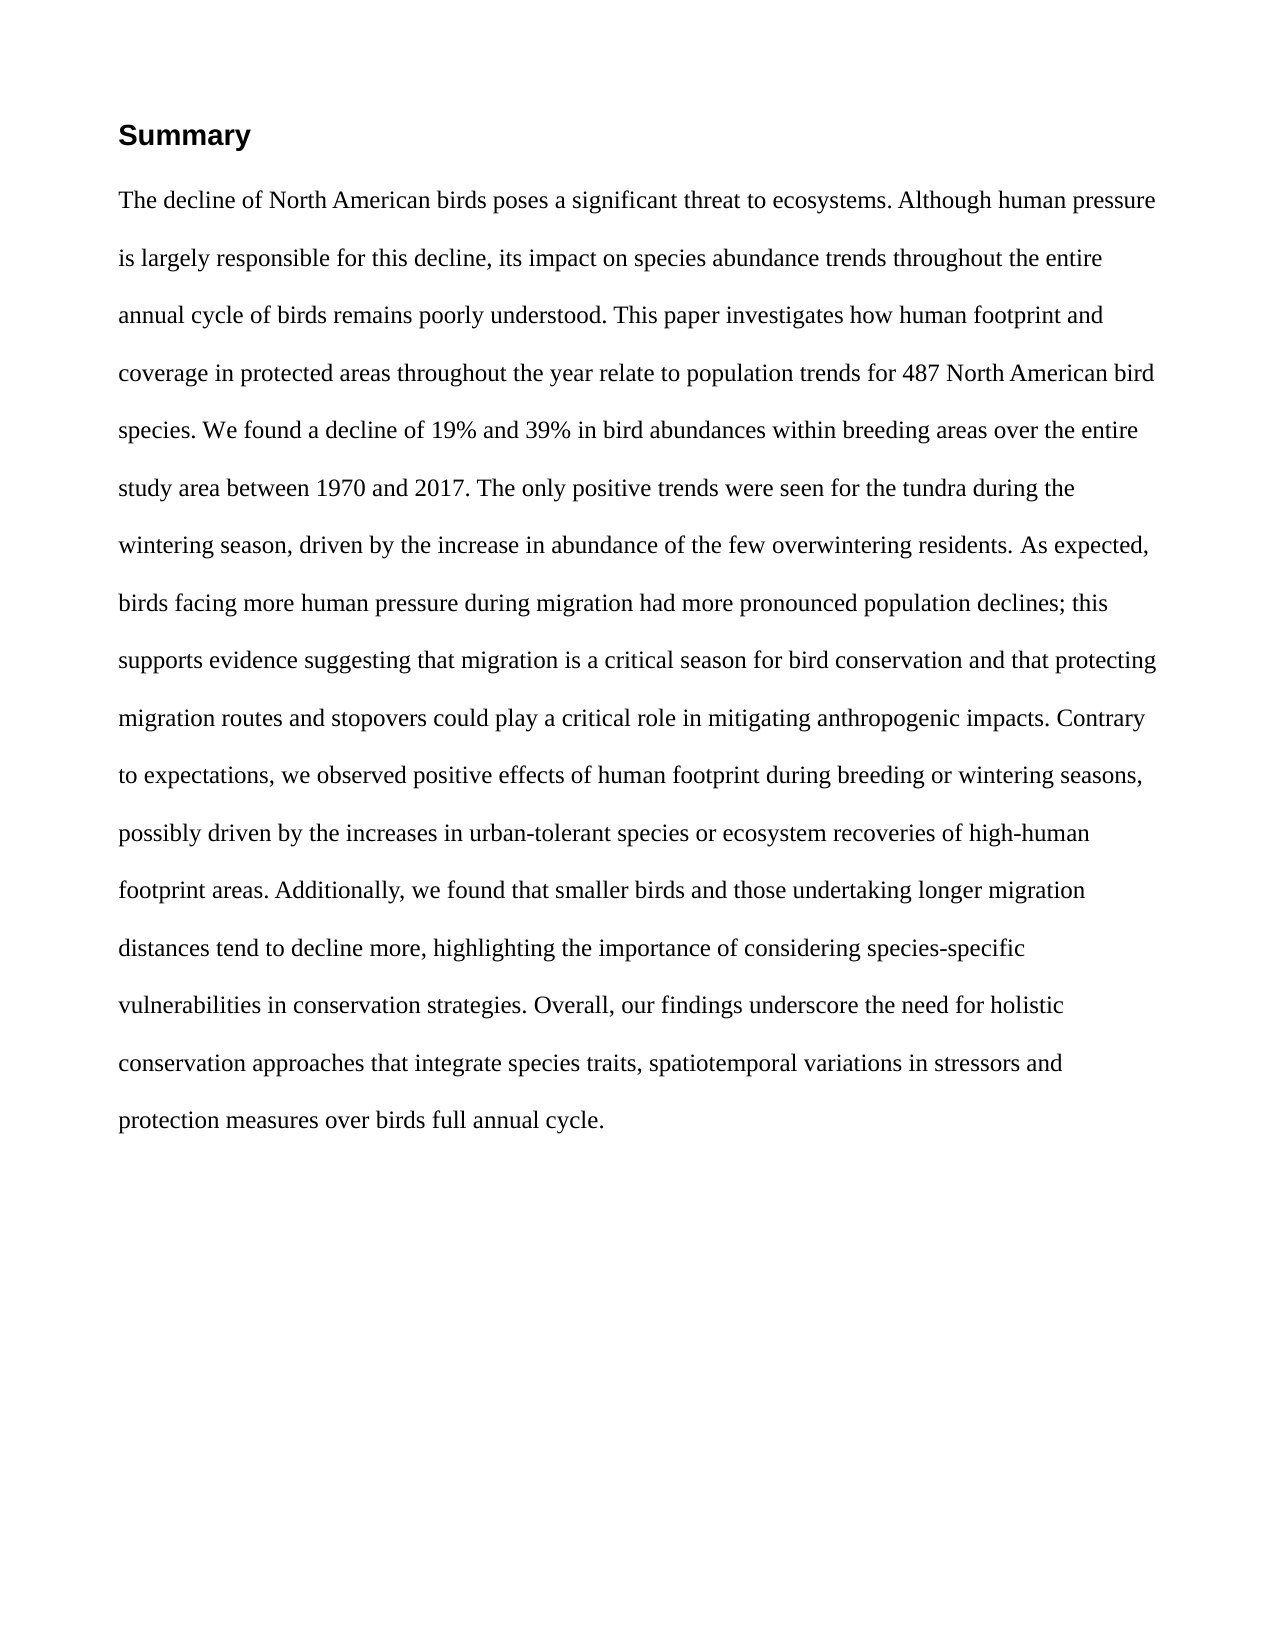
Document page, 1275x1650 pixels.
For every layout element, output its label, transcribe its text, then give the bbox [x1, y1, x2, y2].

subtitle Summary [118, 118, 1157, 152]
text The decline of North American birds poses a significant threat to ecosystems. Although human pressure is largely responsible for this decline, its impact on species abundance trends throughout the entire annual cycle of birds remains poorly understood. This paper investigates how human footprint and coverage in protected areas throughout the year relate to population trends for 487 North American bird species. We found a decline of 19% and 39% in bird abundances within breeding areas over the entire study area between 1970 and 2017. The only positive trends were seen for the tundra during the wintering season, driven by the increase in abundance of the few overwintering residents. As expected, birds facing more human pressure during migration had more pronounced population declines; this supports evidence suggesting that migration is a critical season for bird conservation and that protecting migration routes and stopovers could play a critical role in mitigating anthropogenic impacts. Contrary to expectations, we observed positive effects of human footprint during breeding or wintering seasons, possibly driven by the increases in urban-tolerant species or ecosystem recoveries of high-human footprint areas. Additionally, we found that smaller birds and those undertaking longer migration distances tend to decline more, highlighting the importance of considering species-specific vulnerabilities in conservation strategies. Overall, our findings underscore the need for holistic conservation approaches that integrate species traits, spatiotemporal variations in stressors and protection measures over birds full annual cycle. [118, 185, 1157, 1134]
